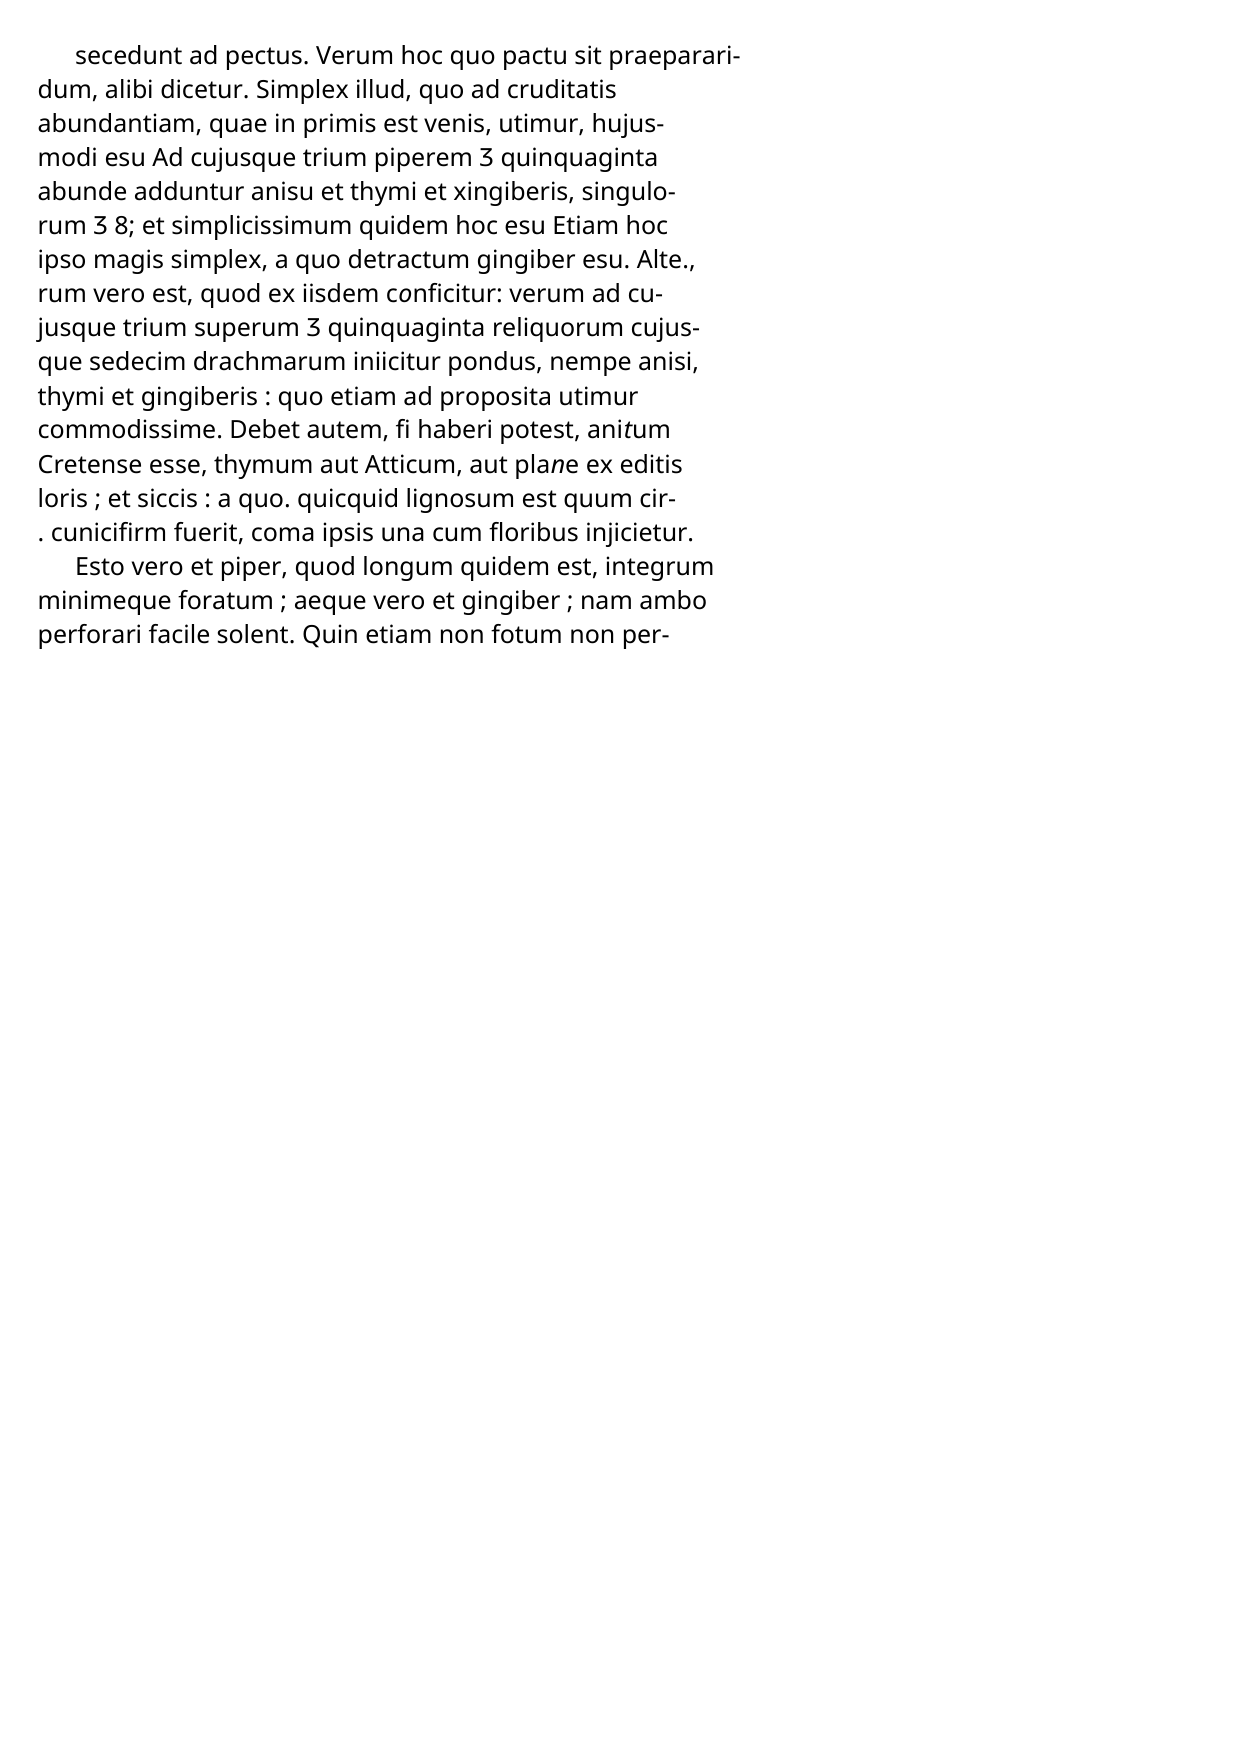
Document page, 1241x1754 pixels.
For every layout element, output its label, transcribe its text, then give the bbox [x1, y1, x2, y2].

text secedunt ad pectus. Verum hoc quo pactu sit praeparari- dum, alibi dicetur. Simplex illud, quo ad cruditatis abundantiam, quae in primis est venis, utimur, hujus- modi esu Ad cujusque trium piperem Ʒ quinquaginta abunde adduntur anisu et thymi et xingiberis, singulo- rum Ʒ 8; et simplicissimum quidem hoc esu Etiam hoc ipso magis simplex, a quo detractum gingiber esu. Alte., rum vero est, quod ex iisdem conficitur: verum ad cu- jusque trium superum Ʒ quinquaginta reliquorum cujus- que sedecim drachmarum iniicitur pondus, nempe anisi, thymi et gingiberis : quo etiam ad proposita utimur commodissime. Debet autem, fi haberi potest, anitum Cretense esse, thymum aut Atticum, aut plane ex editis loris ; et siccis : a quo. quicquid lignosum est quum cir- . cunicifirm fuerit, coma ipsis una cum floribus injicietur. [37, 37, 1203, 548]
text Esto vero et piper, quod longum quidem est, integrum minimeque foratum ; aeque vero et gingiber ; nam ambo perforari facile solent. Quin etiam non fotum non per- [37, 548, 1203, 651]
